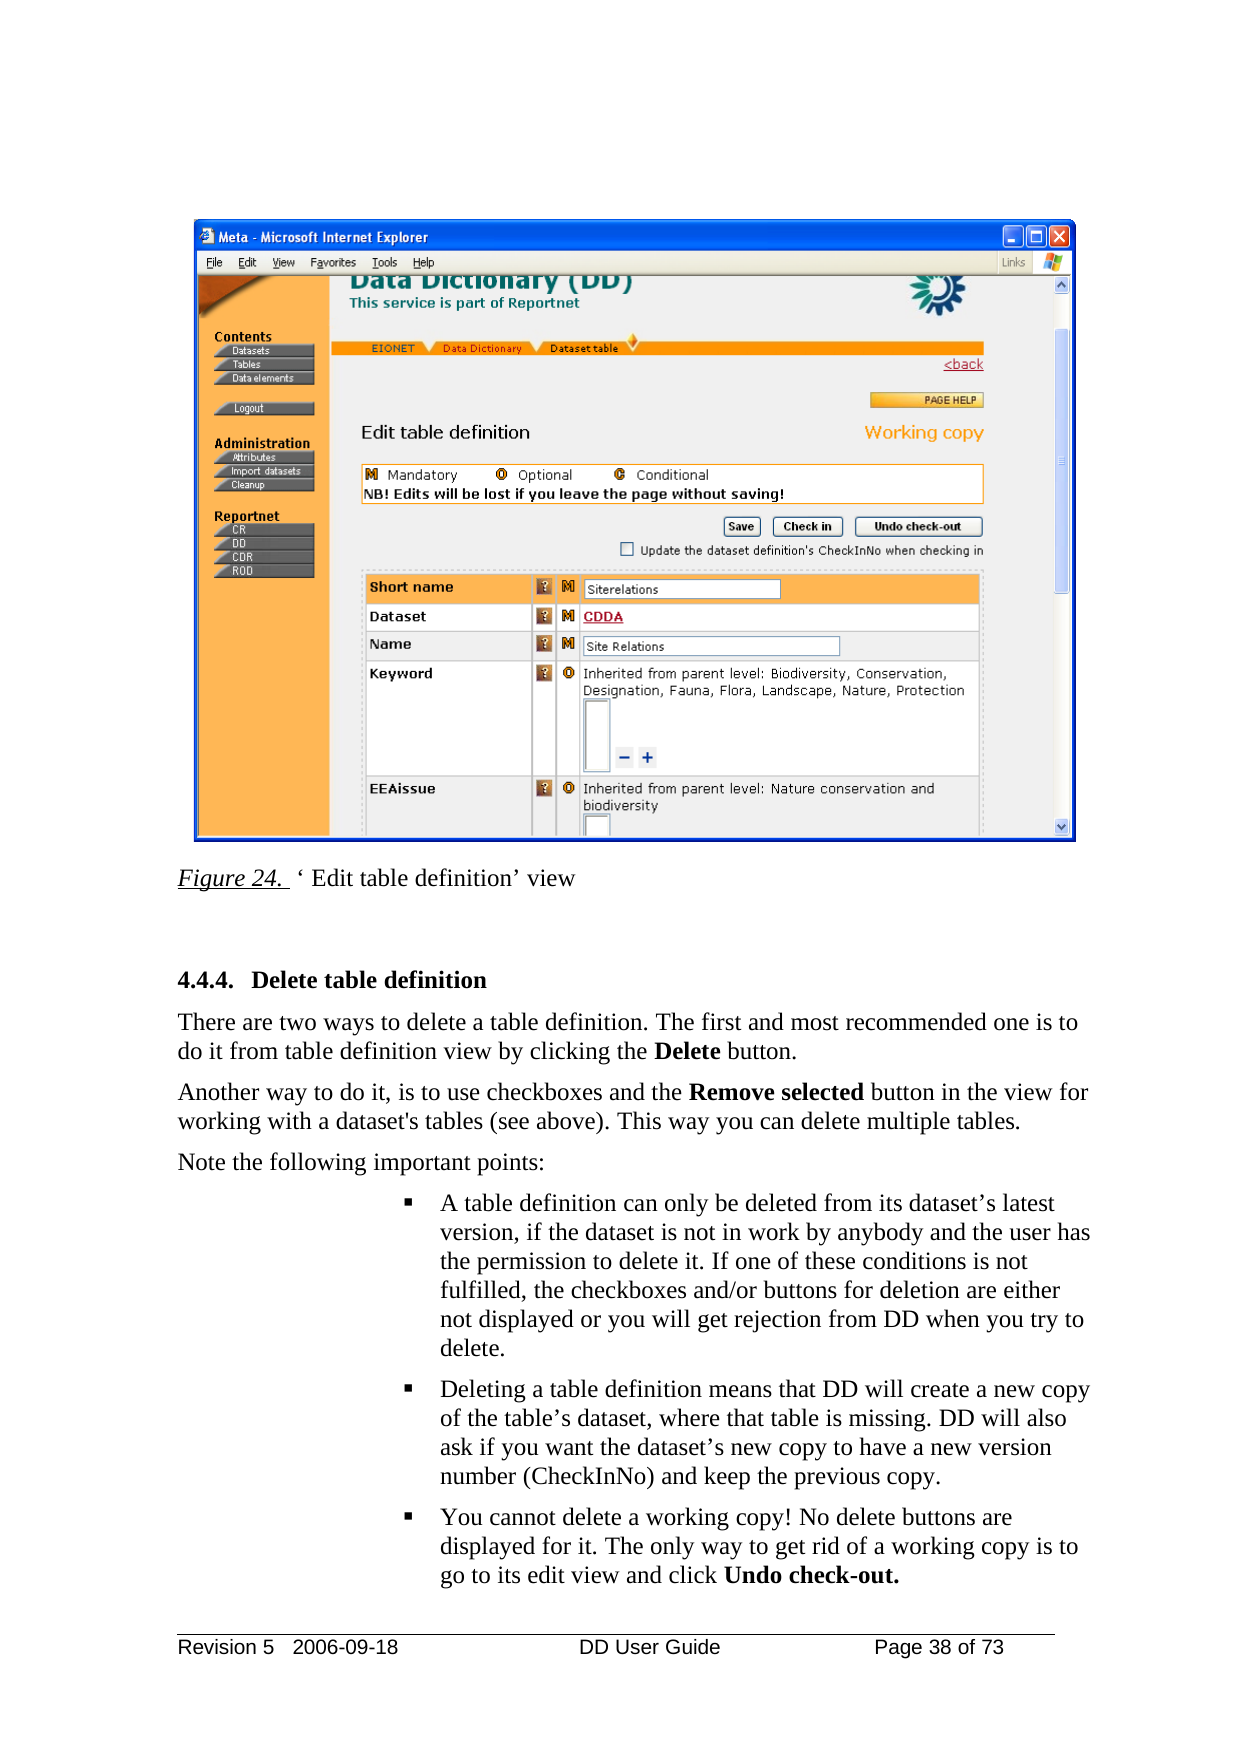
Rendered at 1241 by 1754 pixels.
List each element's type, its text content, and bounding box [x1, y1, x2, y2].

picture [193, 219, 1076, 842]
text Another way to do it, is to use checkboxes and the Remove selected button in the view for working with a dataset's tables (see above). This way you can delete multiple tables. [177, 1077, 1092, 1135]
list A table definition can only be deleted from its dataset’s latest version, if the dataset is not in work by anybody and the user has the permission to delete it. If one of these conditions is not fulfilled, the checkboxes and/or buttons for deletion are either not displayed or you will get rejection from DD when you try to delete. [402, 1187, 1092, 1362]
text Note the following important points: [177, 1147, 1092, 1176]
text There are two ways to delete a table definition. The first and most recommended one is to do it from table definition view by clicking the Delete button. [177, 1007, 1092, 1065]
list Deleting a table definition means that DD will create a new copy of the table’s dataset, where that table is missing. DD will also ask if you want the dataset’s new copy to have a new version number (CheckInNo) and keep the previous copy. [402, 1373, 1092, 1490]
list You cannot delete a working copy! No delete buttons are displayed for it. The only way to get rid of a working copy is to go to its edit view and click Undo check-out. [402, 1502, 1092, 1589]
text Figure 24. ‘ Edit table definition’ view [177, 863, 1092, 892]
subtitle Delete table definition [177, 965, 1092, 994]
